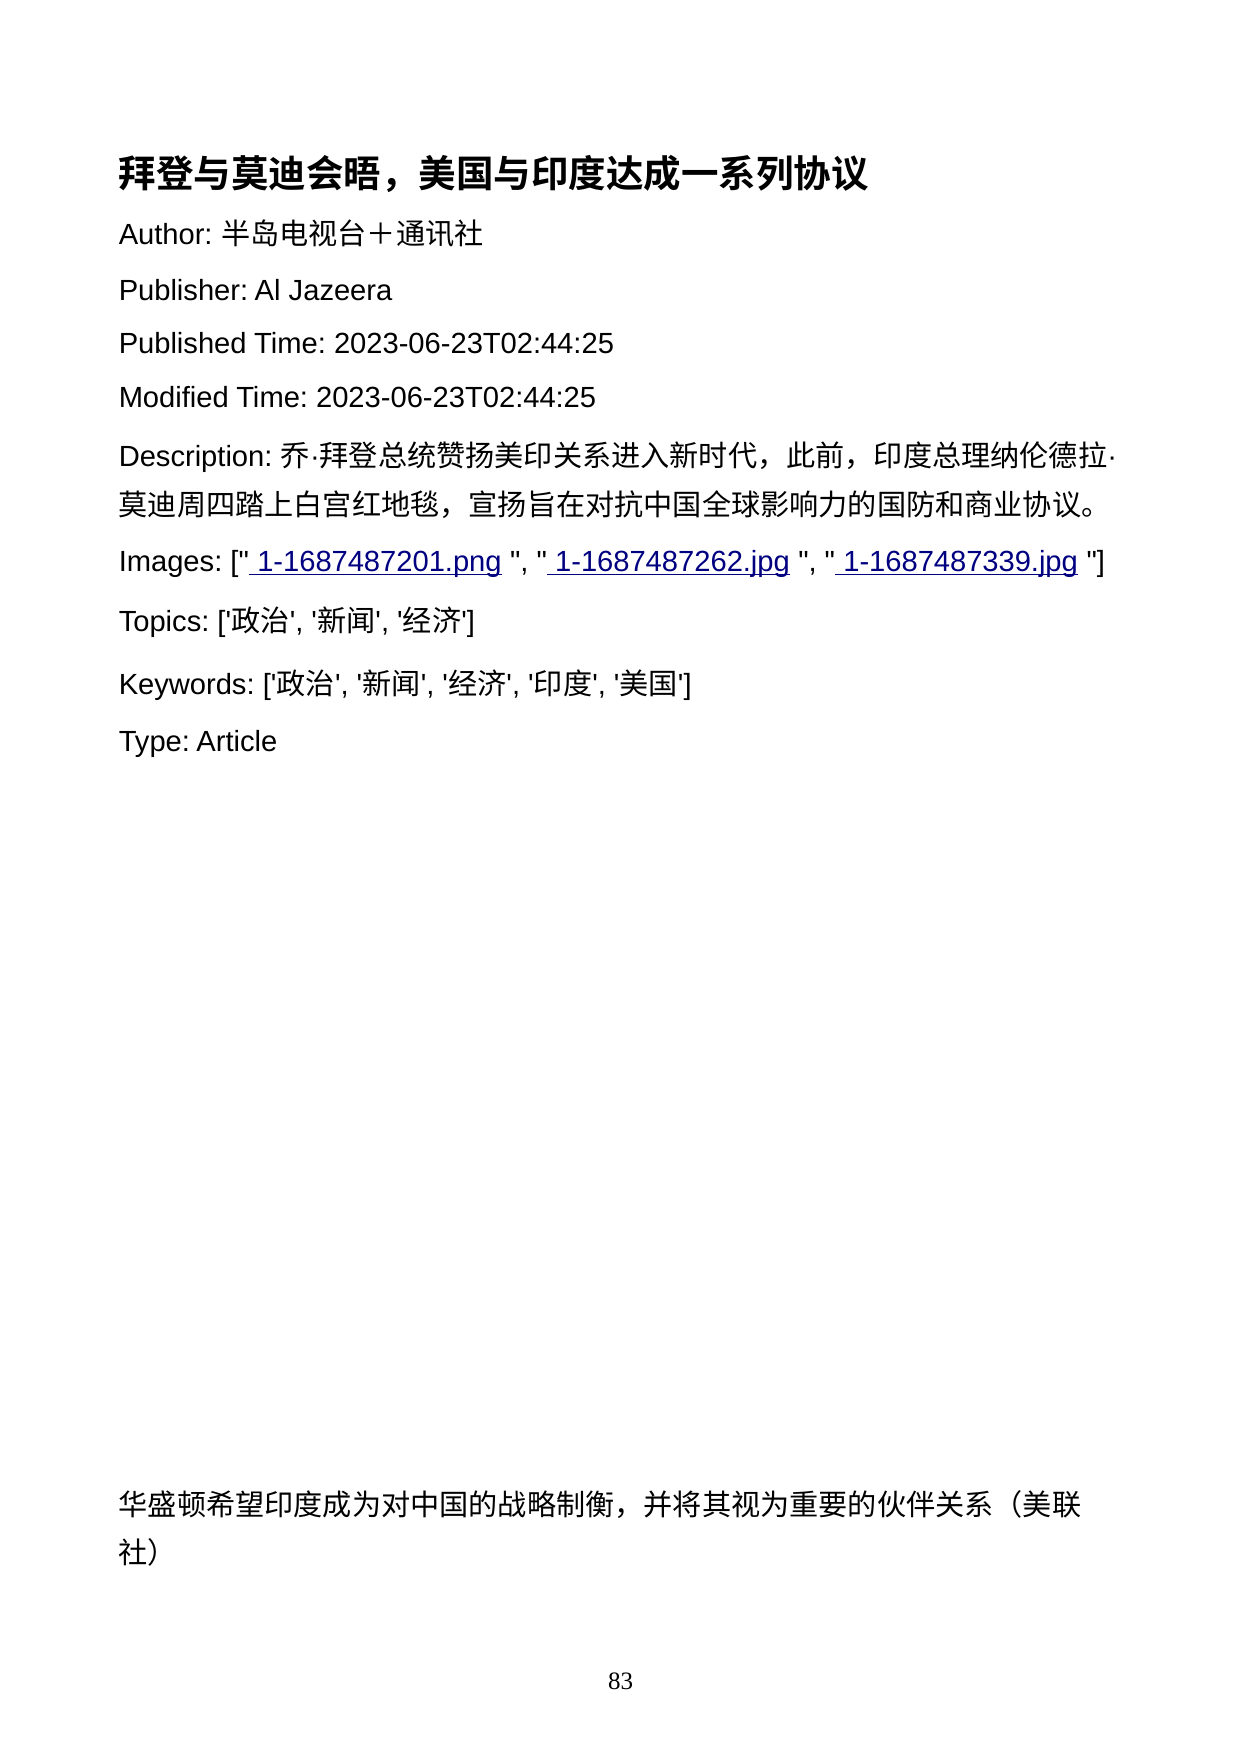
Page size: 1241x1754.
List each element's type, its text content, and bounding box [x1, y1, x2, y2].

text Publisher: Al Jazeera [118, 273, 1122, 307]
text Description: 乔·拜登总统赞扬美印关系进入新时代，此前，印度总理纳伦德拉·莫迪周四踏上白宫红地毯，宣扬旨在对抗中国全球影响力的国防和商业协议。 [118, 433, 1122, 524]
text Keywords: ['政治', '新闻', '经济', '印度', '美国'] [118, 661, 1122, 703]
text Topics: ['政治', '新闻', '经济'] [118, 598, 1122, 640]
text 华盛顿希望印度成为对中国的战略制衡，并将其视为重要的伙伴关系（美联社） [118, 777, 1122, 1572]
text Modified Time: 2023-06-23T02:44:25 [118, 380, 1122, 413]
subtitle 拜登与莫迪会晤，美国与印度达成一系列协议 [118, 143, 1122, 198]
text Published Time: 2023-06-23T02:44:25 [118, 327, 1122, 360]
text Author: 半岛电视台＋通讯社 [118, 210, 1122, 253]
text Type: Article [118, 724, 1122, 757]
text Images: [" 1-1687487201.png ", " 1-1687487262.jpg ", " 1-1687487339.jpg "] [118, 544, 1122, 578]
